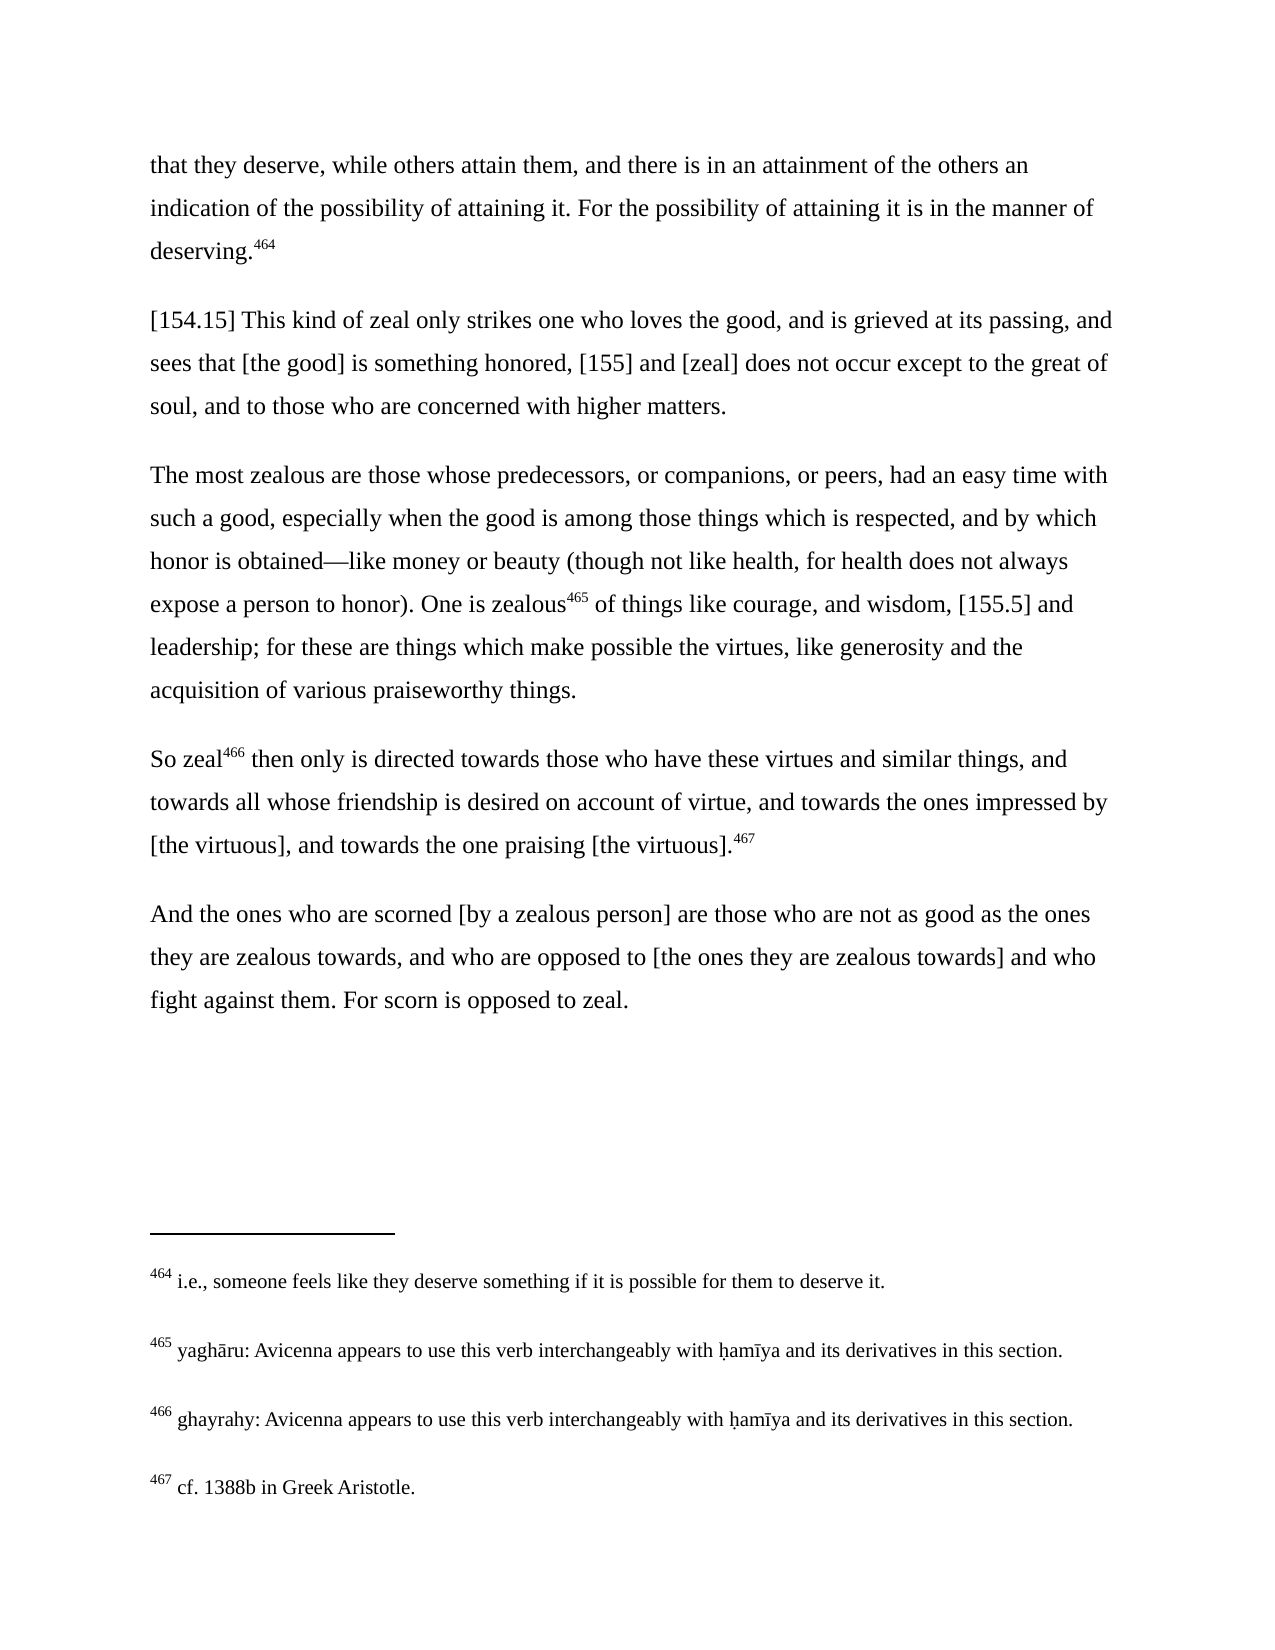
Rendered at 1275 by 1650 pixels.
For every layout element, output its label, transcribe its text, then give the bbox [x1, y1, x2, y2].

text [154.15] This kind of zeal only strikes one who loves the good, and is grieved at its passing, and sees that [the good] is something honored, [155] and [zeal] does not occur except to the great of soul, and to those who are concerned with higher matters. [150, 305, 1125, 420]
text ghayrahy: Avicenna appears to use this verb interchangeably with ḥamīya and its derivatives in this section. [150, 1403, 1125, 1431]
text And the ones who are scorned [by a zealous person] are those who are not as good as the ones they are zealous towards, and who are opposed to [the ones they are zealous towards] and who fight against them. For scorn is opposed to zeal. [150, 899, 1125, 1014]
text yaghāru: Avicenna appears to use this verb interchangeably with ḥamīya and its derivatives in this section. [150, 1334, 1125, 1363]
text i.e., someone feels like they deserve something if it is possible for them to deserve it. [150, 1265, 1125, 1294]
text cf. 1388b in Greek Aristotle. [150, 1471, 1125, 1500]
text So zeal then only is directed towards those who have these virtues and similar things, and towards all whose friendship is desired on account of virtue, and towards the ones impressed by [the virtuous], and towards the one praising [the virtuous]. [150, 744, 1125, 859]
text The most zealous are those whose predecessors, or companions, or peers, had an easy time with such a good, especially when the good is among those things which is respected, and by which honor is obtained—like money or beauty (though not like health, for health does not always expose a person to honor). One is zealous of things like courage, and wisdom, [155.5] and leadership; for these are things which make possible the virtues, like generosity and the acquisition of various praiseworthy things. [150, 460, 1125, 704]
text that they deserve, while others attain them, and there is in an attainment of the others an indication of the possibility of attaining it. For the possibility of attaining it is in the manner of deserving. [150, 150, 1125, 265]
